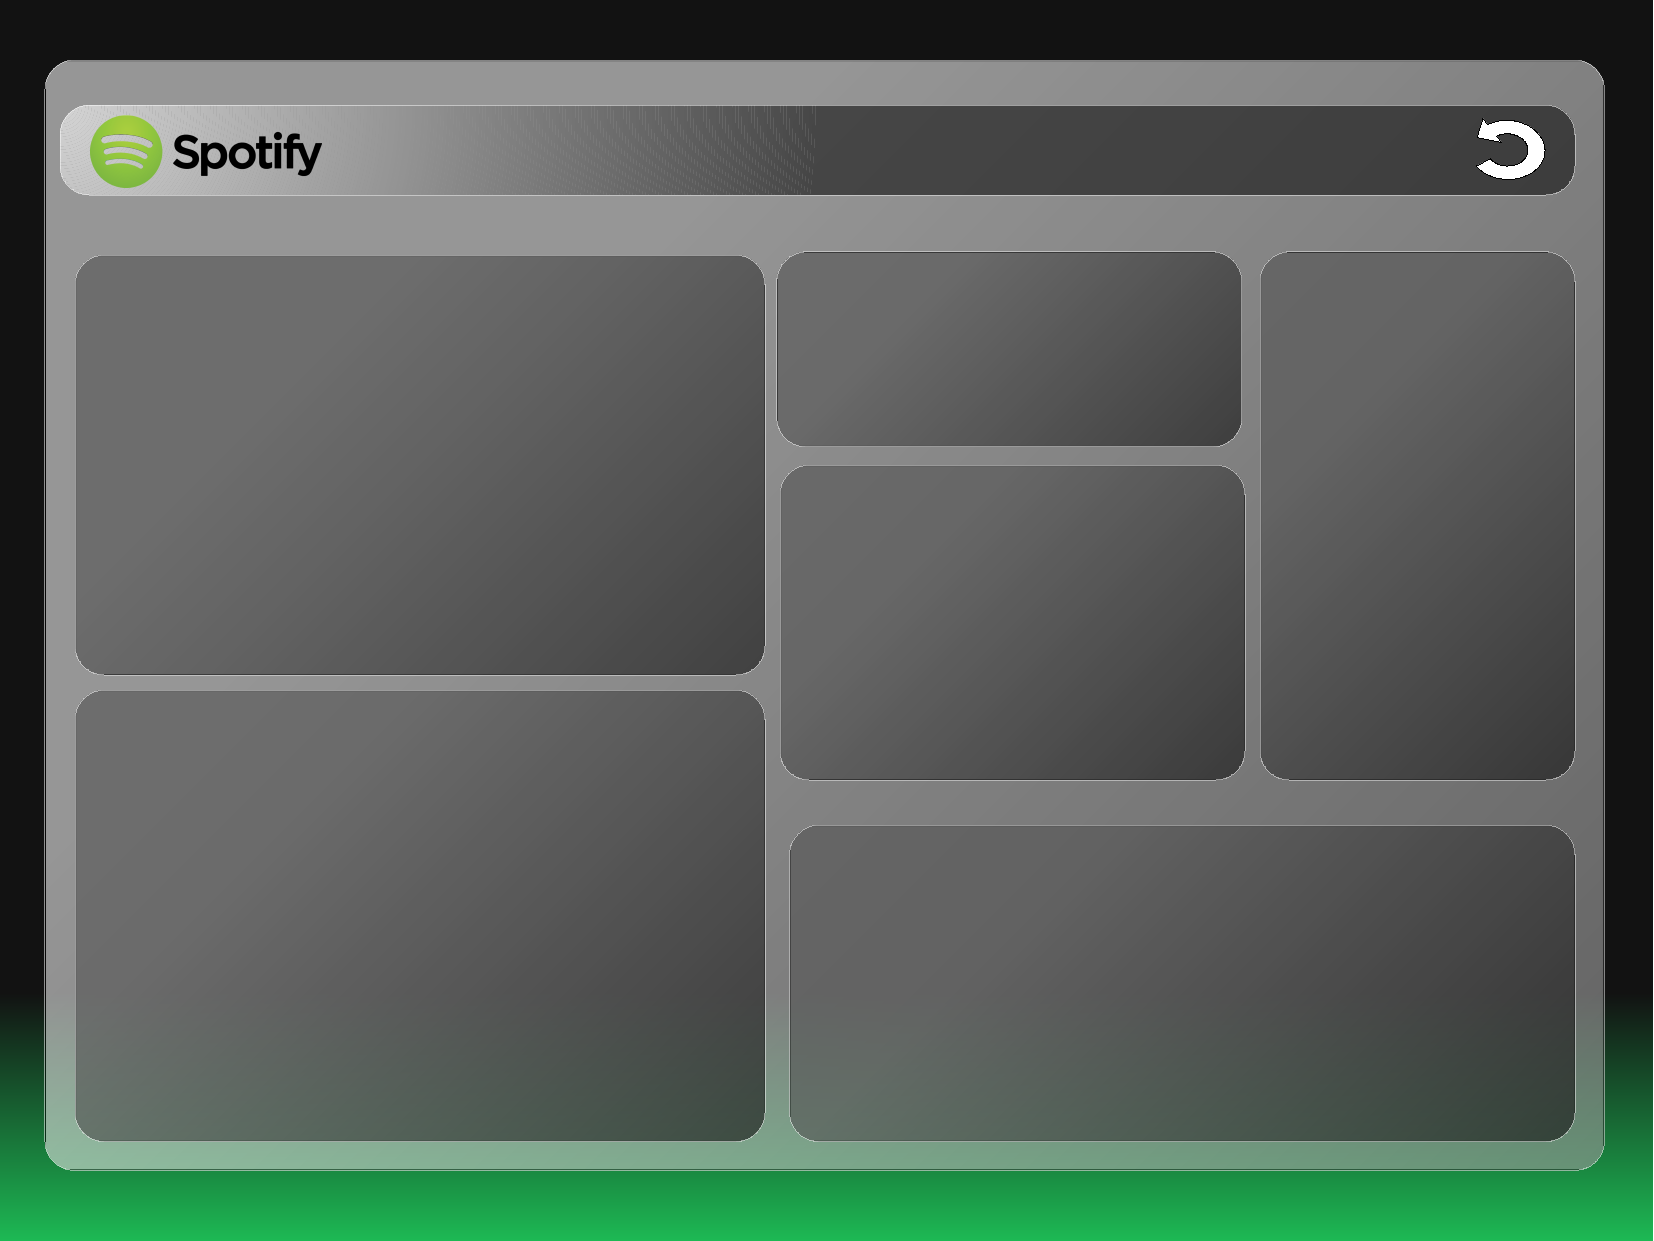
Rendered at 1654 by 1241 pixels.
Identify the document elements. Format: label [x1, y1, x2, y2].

picture [90, 35, 322, 268]
text_box [44, 60, 1605, 1171]
